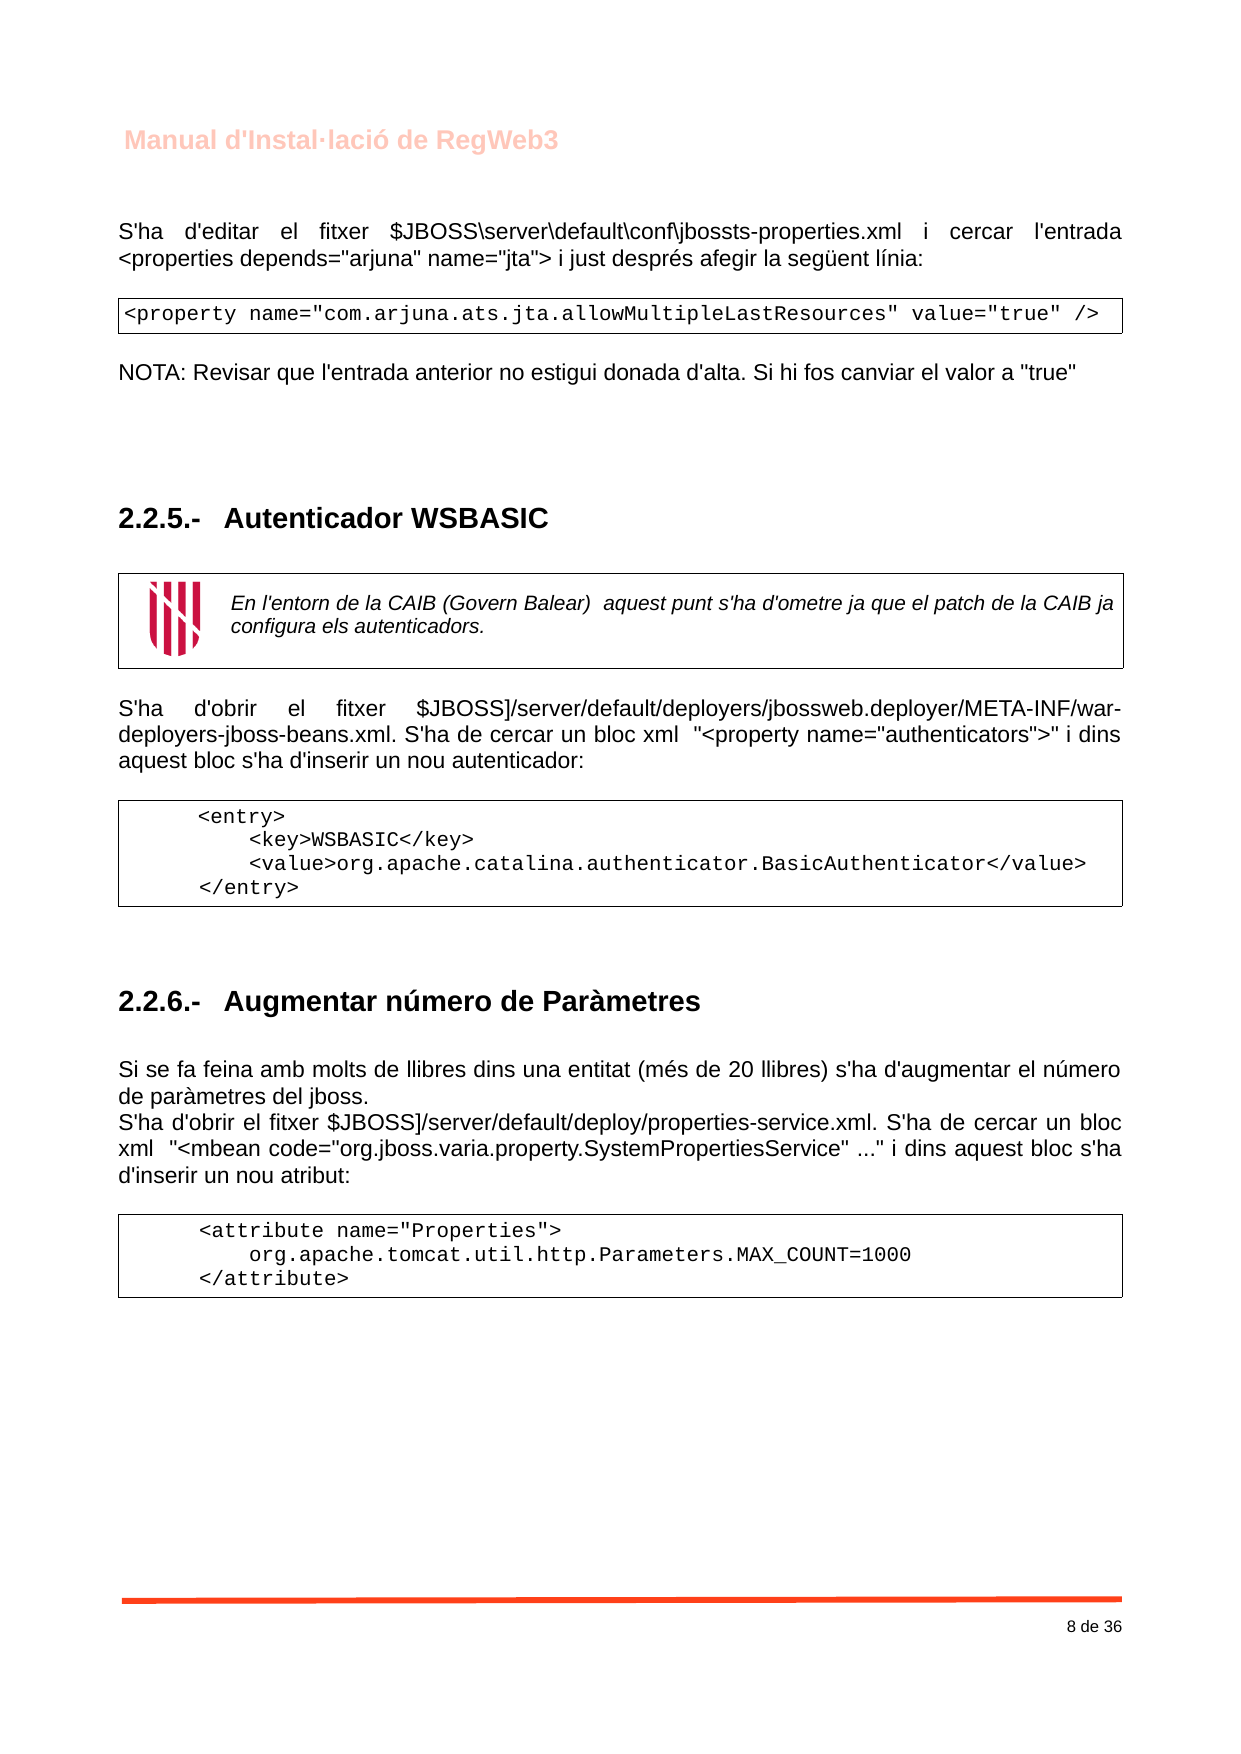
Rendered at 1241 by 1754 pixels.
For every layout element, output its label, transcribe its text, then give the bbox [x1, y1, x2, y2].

text NOTA: Revisar que l'entrada anterior no estigui donada d'alta. Si hi fos canviar el valor a "true" [118, 359, 1122, 385]
subtitle Autenticador WSBASIC [118, 501, 1122, 534]
table_header [119, 574, 225, 668]
subtitle Augmentar número de Paràmetres [118, 984, 1122, 1017]
table_header <entry> <key>WSBASIC</key> <value>org.apache.catalina.authenticator.BasicAuthenticator</value> </entry> [119, 801, 1122, 906]
text S'ha d'obrir el fitxer $JBOSS]/server/default/deployers/jbossweb.deployer/META-INF/war-deployers-jboss-beans.xml. S'ha de cercar un bloc xml "<property name="authenticators">" i dins aquest bloc s'ha d'inserir un nou autenticador: [118, 694, 1122, 773]
picture [145, 578, 203, 658]
table_header En l'entorn de la CAIB (Govern Balear) aquest punt s'ha d'ometre ja que el patch de la CAIB ja configura els autenticadors. [225, 574, 1123, 668]
text Si se fa feina amb molts de llibres dins una entitat (més de 20 llibres) s'ha d'augmentar el número de paràmetres del jboss. [118, 1056, 1122, 1109]
text S'ha d'editar el fitxer $JBOSS\server\default\conf\jbossts-properties.xml i cercar l'entrada <properties depends="arjuna" name="jta"> i just després afegir la següent línia: [118, 218, 1122, 271]
text S'ha d'obrir el fitxer $JBOSS]/server/default/deploy/properties-service.xml. S'ha de cercar un bloc xml "<mbean code="org.jboss.varia.property.SystemPropertiesService" ..." i dins aquest bloc s'ha d'inserir un nou atribut: [118, 1109, 1122, 1188]
table_header <property name="com.arjuna.ats.jta.allowMultipleLastResources" value="true" /> [119, 299, 1122, 333]
table_header <attribute name="Properties"> org.apache.tomcat.util.http.Parameters.MAX_COUNT=1000 </attribute> [119, 1215, 1122, 1297]
